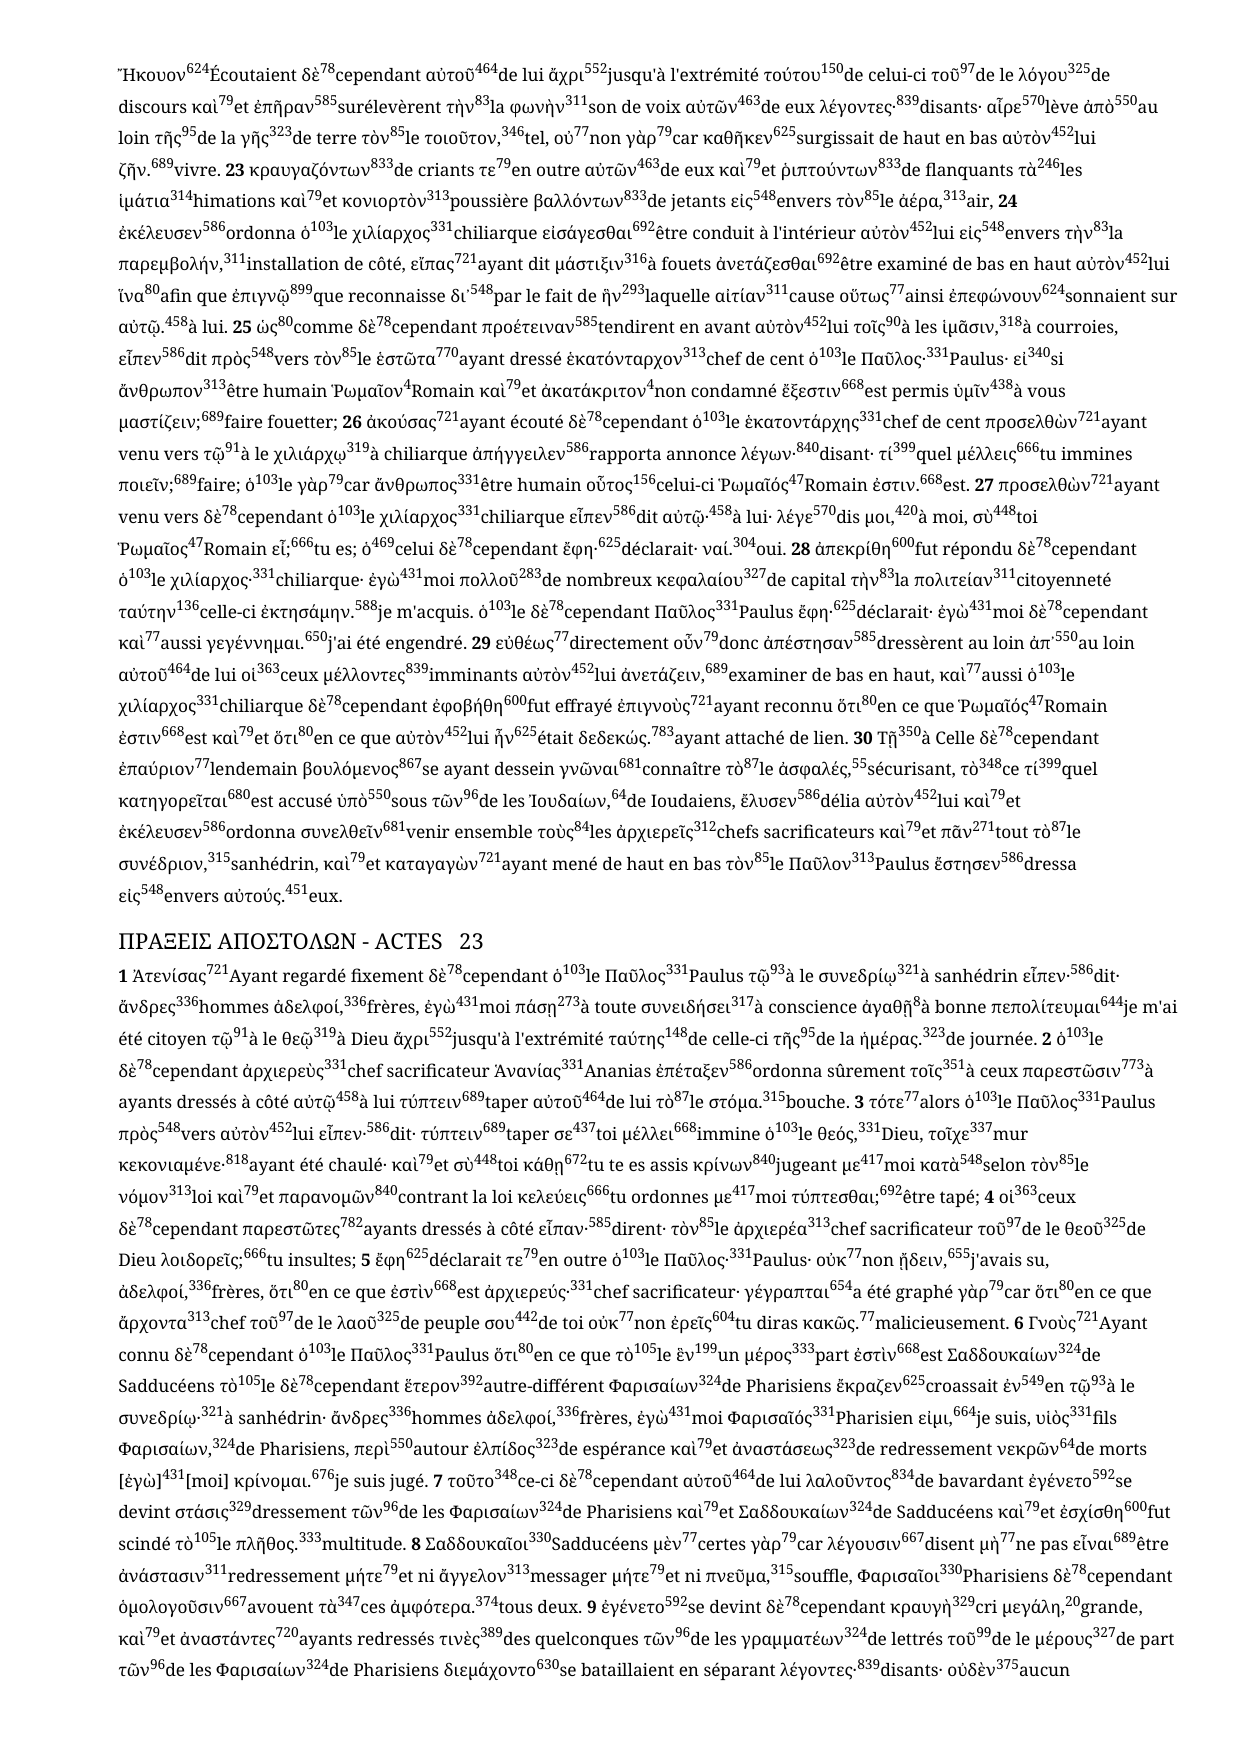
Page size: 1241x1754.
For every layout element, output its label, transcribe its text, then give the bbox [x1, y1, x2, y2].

text 1 Ἄνδρες336Hommes ἀδελφοὶ336frères καὶ79et πατέρες,336pères, ἀκούσατέ553écoutez μου424de moi τῆς356de celle πρὸς548vers ὑμᾶς436vous νυνὶ77maintenant ἀπολογίας.323de apologie. 2 ἀκούσαντες720ayants écoutés δὲ78cependant ὅτι80en ce que τῇ89à la Ἑβραΐδι8à Hébraïque διαλέκτῳ317à dialecte προσεφώνει625sonnait auprès αὐτοῖς,457à eux, μᾶλλον77davantage παρέσχον585fournirent ἡσυχίαν.311tranquillité. καὶ79et φησίν·668déclare· 3 ἐγώ431moi εἰμι664je suis ἀνὴρ331homme Ἰουδαῖος,22Ioudaien, γεγεννημένος813ayant été engendré ἐν549en Ταρσῷ317à Tarse τῆς95de la Κιλικίας,323de Cilicie, ἀνατεθραμμένος813ayant été nourri de bas en haut δὲ78cependant ἐν549en τῇ89à la πόλει317à cité ταύτῃ,142à celle-ci, παρὰ548à côté τοὺς84les πόδας312pieds Γαμαλιὴλ325de Gamaliel πεπαιδευμένος813ayant été éduqué κατὰ548selon ἀκρίβειαν311exactitude τοῦ257de le πατρῴου16de paternel νόμου,325de loi, ζηλωτὴς331zélote ὑπάρχων840subsistant τοῦ97de le θεοῦ325de Dieu καθὼς77de haut en bas comme πάντες286tous ὑμεῖς447vous ἐστε665vous êtes σήμερον·77aujourd'hui· 4 ὃς498lequel ταύτην136celle-ci τὴν83la ὁδὸν311chemin ἐδίωξα582je poursuivis ἄχρι552jusqu'à l'extrémité θανάτου325de trépas δεσμεύων840liant καὶ79et παραδιδοὺς840livrant εἰς548envers φυλακὰς310gardiennages ἄνδρας312hommes τε79en outre καὶ79et γυναῖκας,310femmes, 5 ὡς80comme καὶ77aussi ὁ103le ἀρχιερεὺς331chef sacrificateur μαρτυρεῖ668témoigne μοι420à moi καὶ79et πᾶν289tout τὸ105le πρεσβυτέριον,333corps des anciens, παρ᾽550à côté ὧν491de lesquels καὶ77aussi ἐπιστολὰς310épîtres δεξάμενος740se ayant accepté πρὸς548vers τοὺς84les ἀδελφοὺς312frères εἰς548envers Δαμασκὸν311Damas ἐπορευόμην,627je m'allais, ἄξων765qui conduira καὶ77aussi τοὺς345ceux ἐκεῖσε77là-bas ὄντας821étants δεδεμένους795ayants étés attachés de lien εἰς548envers Ἰερουσαλὴμ311Ierousalem ἵνα80afin que τιμωρηθῶσιν.910que soient puni. 6 Ἐγένετο592Se devint δέ78cependant μοι420à moi πορευομένῳ855à se allant καὶ79et ἐγγίζοντι828à approchant τῇ89à la Δαμασκῷ317à Damas περὶ548autour μεσημβρίαν311midi ἐξαίφνης77soudainement ἐκ550hors τοῦ97de le οὐρανοῦ325de ciel περιαστράψαι681éclairer autour φῶς315lumière ἱκανὸν6assez-important περὶ548autour ἐμέ,417moi, 7 ἔπεσά582je tombai τε79en outre εἰς548envers τὸ87le ἔδαφος315sol καὶ79et ἤκουσα582j'écoutai φωνῆς323de son de voix λεγούσης832de disante μοι·420à moi· Σαοὺλ337Saoul Σαούλ,337Saoul, τί399quel με417moi διώκεις;666tu poursuis; 8 ἐγὼ431moi δὲ78cependant ἀπεκρίθην·596je fus répondu· τίς410quel εἶ,666tu es, κύριε;337Maître; εἶπέν586dit τε79en outre πρός548vers ἐμέ·417moi· ἐγώ431moi εἰμι664je suis Ἰησοῦς331Iésous ὁ103le Ναζωραῖος,331Nazoréen, ὃν480lequel σὺ448toi διώκεις.666tu poursuis. 9 οἱ363ceux δὲ78cependant σὺν549avec ἐμοὶ420à moi ὄντες839étants τὸ87le μὲν79certes φῶς315lumière ἐθεάσαντο591se contemplèrent τὴν83la δὲ78cependant φωνὴν311son de voix οὐκ77non ἤκουσαν585écoutèrent τοῦ358de celui λαλοῦντός834de bavardant μοι.420à moi. 10 εἶπον582je dis δέ·78cependant· τί399quel ποιήσω,895que je fasse, κύριε;337Maître; ὁ103le δὲ78cependant κύριος331Maître εἶπεν586dit πρός548vers με·417moi· ἀναστὰς721ayant redressé πορεύου574te va εἰς548envers Δαμασκὸν311Damas κἀκεῖ77et là σοι439à toi λαληθήσεται619sera bavardé περὶ550autour πάντων385de tous ὧν493de lesquels τέτακταί654a été ordonnancé σοι439à toi ποιῆσαι.681faire. 11 ὡς80comme δὲ78cependant οὐκ77non ἐνέβλεπον621j'entrais regard ἀπὸ550au loin τῆς95de la δόξης323de gloire τοῦ99de le φωτὸς327de lumière ἐκείνου,152de ce-là, χειραγωγούμενος891étant mené en main ὑπὸ550sous τῶν357de ceux συνόντων833de étants avec μοι420à moi ἦλθον582je vins εἰς548envers Δαμασκόν.311Damas. 12 Ἁνανίας331Ananias δέ78cependant τις,287un quelconque, ἀνὴρ331homme εὐλαβὴς22précautionneux κατὰ548selon τὸν85le νόμον,313loi, μαρτυρούμενος891étant témoigné ὑπὸ550sous πάντων383de tous τῶν96de les κατοικούντων833de établissants maison d'habitation Ἰουδαίων,64de Ioudaiens, 13 ἐλθὼν721ayant venu πρός548vers ἐμὲ417moi καὶ79et ἐπιστὰς721ayant présenté εἶπέν586dit μοι·420à moi· Σαοὺλ337Saoul ἀδελφέ,337frère, ἀνάβλεψον.554regarde de bas en haut. κἀγὼ431et moi αὐτῇ142à même τῇ89à la ὥρᾳ317à heure ἀνέβλεψα582je regardai de bas en haut εἰς548envers αὐτόν.452lui. 14 ὁ469celui δὲ78cependant εἶπεν·586dit· ὁ103le θεὸς331Dieu τῶν96de les πατέρων324de pères ἡμῶν423de nous προεχειρίσατό592se mainmit en avant σε437toi γνῶναι681connaître τὸ87le θέλημα315volonté αὐτοῦ464de lui καὶ79et ἰδεῖν681voir τὸν85le δίκαιον53juste καὶ79et ἀκοῦσαι681écouter φωνὴν311son de voix ἐκ550hors τοῦ99de le στόματος327de bouche αὐτοῦ,464de lui, 15 ὅτι80en ce que ἔσῃ610tu te seras μάρτυς331témoin αὐτῷ458à lui πρὸς548vers πάντας268tous ἀνθρώπους312êtres humains ὧν493de lesquels ἑώρακας640tu as vu καὶ79et ἤκουσας.584tu écoutas. 16 καὶ79et νῦν77maintenant τί399quel μέλλεις;666tu immines; ἀναστὰς721ayant redressé βάπτισαι558te baptise καὶ79et ἀπόλουσαι558te baigne complètement τὰς82les ἁμαρτίας310fautes σου442de toi ἐπικαλεσάμενος740se ayant surnommé τὸ87le ὄνομα315nom αὐτοῦ.464de lui. 17 Ἐγένετο592Se devint δέ78cependant μοι420à moi ὑποστρέψαντι713à ayant retourné en arrière εἰς548envers Ἰερουσαλὴμ311Ierousalem καὶ79et προσευχομένου861de se priant μου424de moi ἐν549en τῷ93à le ἱερῷ321à sanctuaire γενέσθαι682se devenir με417moi ἐν549en ἐκστάσει317à extase 18 καὶ79et ἰδεῖν681voir αὐτὸν452lui λέγοντά822disant μοι·420à moi· σπεῦσον554hâte καὶ79et ἔξελθε554sors ἐν549en τάχει321à vitesse ἐξ550hors Ἰερουσαλήμ,323de Ierousalem, διότι80parce que οὐ77non παραδέξονταί611se accepteront à côté σου442de toi μαρτυρίαν311témoignation περὶ550autour ἐμοῦ.424de moi. 19 κἀγὼ431et moi εἶπον·582je dis· κύριε,337Maître, αὐτοὶ468eux ἐπίστανται673se établissent sûrement ὅτι80en ce que ἐγὼ431moi ἤμην627je m'étais φυλακίζων840faisant gardienner καὶ79et δέρων840pelant κατὰ548selon τὰς82les συναγωγὰς310synagogues τοὺς345ceux πιστεύοντας821croyants ἐπὶ548sur σέ,437toi, 20 καὶ79et ὅτε80lorsque ἐξεχύννετο636était déversé τὸ105le αἷμα333sang Στεφάνου325de Stephanos τοῦ97de le μάρτυρός325de témoin σου,442de toi, καὶ77aussi αὐτὸς513moi-même ἤμην627je m'étais ἐφεστὼς783ayant présenté καὶ79et συνευδοκῶν840estimant en bien avec καὶ79et φυλάσσων840gardiennant τὰ86les ἱμάτια314himations τῶν357de ceux ἀναιρούντων833de saisissants de bas en haut αὐτόν.452lui. 21 καὶ79et εἶπεν586dit πρός548vers με·417moi· πορεύου,574te va, ὅτι80en ce que ἐγὼ431moi εἰς548envers ἔθνη314ethnies μακρὰν77longuement ἐξαποστελῶ602j'enverrai dehors σε.437toi. 22 Ἤκουον624Écoutaient δὲ78cependant αὐτοῦ464de lui ἄχρι552jusqu'à l'extrémité τούτου150de celui-ci τοῦ97de le λόγου325de discours καὶ79et ἐπῆραν585surélevèrent τὴν83la φωνὴν311son de voix αὐτῶν463de eux λέγοντες·839disants· αἶρε570lève ἀπὸ550au loin τῆς95de la γῆς323de terre τὸν85le τοιοῦτον,346tel, οὐ77non γὰρ79car καθῆκεν625surgissait de haut en bas αὐτὸν452lui ζῆν.689vivre. 23 κραυγαζόντων833de criants τε79en outre αὐτῶν463de eux καὶ79et ῥιπτούντων833de flanquants τὰ246les ἱμάτια314himations καὶ79et κονιορτὸν313poussière βαλλόντων833de jetants εἰς548envers τὸν85le ἀέρα,313air, 24 ἐκέλευσεν586ordonna ὁ103le χιλίαρχος331chiliarque εἰσάγεσθαι692être conduit à l'intérieur αὐτὸν452lui εἰς548envers τὴν83la παρεμβολήν,311installation de côté, εἴπας721ayant dit μάστιξιν316à fouets ἀνετάζεσθαι692être examiné de bas en haut αὐτὸν452lui ἵνα80afin que ἐπιγνῷ899que reconnaisse δι᾽548par le fait de ἣν293laquelle αἰτίαν311cause οὕτως77ainsi ἐπεφώνουν624sonnaient sur αὐτῷ.458à lui. 25 ὡς80comme δὲ78cependant προέτειναν585tendirent en avant αὐτὸν452lui τοῖς90à les ἱμᾶσιν,318à courroies, εἶπεν586dit πρὸς548vers τὸν85le ἑστῶτα770ayant dressé ἑκατόνταρχον313chef de cent ὁ103le Παῦλος·331Paulus· εἰ340si ἄνθρωπον313être humain Ῥωμαῖον4Romain καὶ79et ἀκατάκριτον4non condamné ἔξεστιν668est permis ὑμῖν438à vous μαστίζειν;689faire fouetter; 26 ἀκούσας721ayant écouté δὲ78cependant ὁ103le ἑκατοντάρχης331chef de cent προσελθὼν721ayant venu vers τῷ91à le χιλιάρχῳ319à chiliarque ἀπήγγειλεν586rapporta annonce λέγων·840disant· τί399quel μέλλεις666tu immines ποιεῖν;689faire; ὁ103le γὰρ79car ἄνθρωπος331être humain οὗτος156celui-ci Ῥωμαῖός47Romain ἐστιν.668est. 27 προσελθὼν721ayant venu vers δὲ78cependant ὁ103le χιλίαρχος331chiliarque εἶπεν586dit αὐτῷ·458à lui· λέγε570dis μοι,420à moi, σὺ448toi Ῥωμαῖος47Romain εἶ;666tu es; ὁ469celui δὲ78cependant ἔφη·625déclarait· ναί.304oui. 28 ἀπεκρίθη600fut répondu δὲ78cependant ὁ103le χιλίαρχος·331chiliarque· ἐγὼ431moi πολλοῦ283de nombreux κεφαλαίου327de capital τὴν83la πολιτείαν311citoyenneté ταύτην136celle-ci ἐκτησάμην.588je m'acquis. ὁ103le δὲ78cependant Παῦλος331Paulus ἔφη·625déclarait· ἐγὼ431moi δὲ78cependant καὶ77aussi γεγέννημαι.650j'ai été engendré. 29 εὐθέως77directement οὖν79donc ἀπέστησαν585dressèrent au loin ἀπ᾽550au loin αὐτοῦ464de lui οἱ363ceux μέλλοντες839imminants αὐτὸν452lui ἀνετάζειν,689examiner de bas en haut, καὶ77aussi ὁ103le χιλίαρχος331chiliarque δὲ78cependant ἐφοβήθη600fut effrayé ἐπιγνοὺς721ayant reconnu ὅτι80en ce que Ῥωμαῖός47Romain ἐστιν668est καὶ79et ὅτι80en ce que αὐτὸν452lui ἦν625était δεδεκώς.783ayant attaché de lien. 30 Τῇ350à Celle δὲ78cependant ἐπαύριον77lendemain βουλόμενος867se ayant dessein γνῶναι681connaître τὸ87le ἀσφαλές,55sécurisant, τὸ348ce τί399quel κατηγορεῖται680est accusé ὑπὸ550sous τῶν96de les Ἰουδαίων,64de Ioudaiens, ἔλυσεν586délia αὐτὸν452lui καὶ79et ἐκέλευσεν586ordonna συνελθεῖν681venir ensemble τοὺς84les ἀρχιερεῖς312chefs sacrificateurs καὶ79et πᾶν271tout τὸ87le συνέδριον,315sanhédrin, καὶ79et καταγαγὼν721ayant mené de haut en bas τὸν85le Παῦλον313Paulus ἔστησεν586dressa εἰς548envers αὐτούς.451eux. [118, 59, 1181, 907]
text 1 Ἀτενίσας721Ayant regardé fixement δὲ78cependant ὁ103le Παῦλος331Paulus τῷ93à le συνεδρίῳ321à sanhédrin εἶπεν·586dit· ἄνδρες336hommes ἀδελφοί,336frères, ἐγὼ431moi πάσῃ273à toute συνειδήσει317à conscience ἀγαθῇ8à bonne πεπολίτευμαι644je m'ai été citoyen τῷ91à le θεῷ319à Dieu ἄχρι552jusqu'à l'extrémité ταύτης148de celle-ci τῆς95de la ἡμέρας.323de journée. 2 ὁ103le δὲ78cependant ἀρχιερεὺς331chef sacrificateur Ἁνανίας331Ananias ἐπέταξεν586ordonna sûrement τοῖς351à ceux παρεστῶσιν773à ayants dressés à côté αὐτῷ458à lui τύπτειν689taper αὐτοῦ464de lui τὸ87le στόμα.315bouche. 3 τότε77alors ὁ103le Παῦλος331Paulus πρὸς548vers αὐτὸν452lui εἶπεν·586dit· τύπτειν689taper σε437toi μέλλει668immine ὁ103le θεός,331Dieu, τοῖχε337mur κεκονιαμένε·818ayant été chaulé· καὶ79et σὺ448toi κάθῃ672tu te es assis κρίνων840jugeant με417moi κατὰ548selon τὸν85le νόμον313loi καὶ79et παρανομῶν840contrant la loi κελεύεις666tu ordonnes με417moi τύπτεσθαι;692être tapé; 4 οἱ363ceux δὲ78cependant παρεστῶτες782ayants dressés à côté εἶπαν·585dirent· τὸν85le ἀρχιερέα313chef sacrificateur τοῦ97de le θεοῦ325de Dieu λοιδορεῖς;666tu insultes; 5 ἔφη625déclarait τε79en outre ὁ103le Παῦλος·331Paulus· οὐκ77non ᾔδειν,655j'avais su, ἀδελφοί,336frères, ὅτι80en ce que ἐστὶν668est ἀρχιερεύς·331chef sacrificateur· γέγραπται654a été graphé γὰρ79car ὅτι80en ce que ἄρχοντα313chef τοῦ97de le λαοῦ325de peuple σου442de toi οὐκ77non ἐρεῖς604tu diras κακῶς.77malicieusement. 6 Γνοὺς721Ayant connu δὲ78cependant ὁ103le Παῦλος331Paulus ὅτι80en ce que τὸ105le ἓν199un μέρος333part ἐστὶν668est Σαδδουκαίων324de Sadducéens τὸ105le δὲ78cependant ἕτερον392autre-différent Φαρισαίων324de Pharisiens ἔκραζεν625croassait ἐν549en τῷ93à le συνεδρίῳ·321à sanhédrin· ἄνδρες336hommes ἀδελφοί,336frères, ἐγὼ431moi Φαρισαῖός331Pharisien εἰμι,664je suis, υἱὸς331fils Φαρισαίων,324de Pharisiens, περὶ550autour ἐλπίδος323de espérance καὶ79et ἀναστάσεως323de redressement νεκρῶν64de morts [ἐγὼ]431[moi] κρίνομαι.676je suis jugé. 7 τοῦτο348ce-ci δὲ78cependant αὐτοῦ464de lui λαλοῦντος834de bavardant ἐγένετο592se devint στάσις329dressement τῶν96de les Φαρισαίων324de Pharisiens καὶ79et Σαδδουκαίων324de Sadducéens καὶ79et ἐσχίσθη600fut scindé τὸ105le πλῆθος.333multitude. 8 Σαδδουκαῖοι330Sadducéens μὲν77certes γὰρ79car λέγουσιν667disent μὴ77ne pas εἶναι689être ἀνάστασιν311redressement μήτε79et ni ἄγγελον313messager μήτε79et ni πνεῦμα,315souffle, Φαρισαῖοι330Pharisiens δὲ78cependant ὁμολογοῦσιν667avouent τὰ347ces ἀμφότερα.374tous deux. 9 ἐγένετο592se devint δὲ78cependant κραυγὴ329cri μεγάλη,20grande, καὶ79et ἀναστάντες720ayants redressés τινὲς389des quelconques τῶν96de les γραμματέων324de lettrés τοῦ99de le μέρους327de part τῶν96de les Φαρισαίων324de Pharisiens διεμάχοντο630se bataillaient en séparant λέγοντες·839disants· οὐδὲν375aucun κακὸν55malicieux εὑρίσκομεν663nous trouvons ἐν549en τῷ91à le ἀνθρώπῳ319à être humain τούτῳ·144à celui-ci· εἰ80si δὲ78cependant πνεῦμα333souffle ἐλάλησεν586bavarda αὐτῷ458à lui ἢ79ou ἄγγελος;331messager; 10 Πολλῆς382de Nombreuse δὲ78cependant γινομένης859de se devenante στάσεως323de dressement φοβηθεὶς760ayant été effrayé ὁ103le χιλίαρχος331chiliarque μὴ80ne pas διασπασθῇ911que soit tiré à travers ὁ103le Παῦλος331Paulus ὑπ᾽550sous αὐτῶν463de eux ἐκέλευσεν586ordonna τὸ87le στράτευμα315troupe de soldats καταβὰν709ayant descendu ἁρπάσαι681ravir αὐτὸν452lui ἐκ550hors μέσου67de au milieu αὐτῶν463de eux ἄγειν689conduire τε79en outre εἰς548envers τὴν83la παρεμβολήν.311installation de côté. 11 Τῇ89à La δὲ78cependant ἐπιούσῃ826à survenante νυκτὶ317à nuit ἐπιστὰς721ayant présenté αὐτῷ458à lui ὁ103le κύριος331Maître εἶπεν·586dit· θάρσει·570aie courage· ὡς80comme γὰρ79car διεμαρτύρω590tu te passas témoignage τὰ347ces περὶ550autour ἐμοῦ424de moi εἰς548envers Ἰερουσαλήμ,311Ierousalem, οὕτω77ainsi σε437toi δεῖ668attache de lien καὶ77aussi εἰς548envers Ῥώμην311Rome μαρτυρῆσαι.681témoigner. 12 Γενομένης732de Se ayante devenue δὲ78cependant ἡμέρας323de journée ποιήσαντες720ayants faits συστροφὴν311torsion ensemble οἱ102les Ἰουδαῖοι70Ioudaiens ἀνεθεμάτισαν585anathématisèrent ἑαυτοὺς527eux-mêmes λέγοντες839disants μήτε79et ni φαγεῖν681manger μήτε79et ni πιεῖν681boire ἕως80jusqu'à ce que οὗ494de lequel ἀποκτείνωσιν898que tuent catégoriquement τὸν85le Παῦλον.313Paulus. 13 ἦσαν624étaient δὲ78cependant πλείους70plus nombreusement τεσσεράκοντα190de quarante οἱ363ceux ταύτην136celle-ci τὴν83la συνωμοσίαν311conspiration ποιησάμενοι,739se ayants faits, 14 οἵτινες497lesquels des quelconques προσελθόντες720ayants venus vers τοῖς90à les ἀρχιερεῦσιν318à chefs sacrificateurs καὶ79et τοῖς90à les πρεσβυτέροις58à plus anciens εἶπαν·585dirent· ἀναθέματι321à anathème ἀνεθεματίσαμεν581nous anathématisâmes ἑαυτοὺς506nous-mêmes μηδενὸς386de pas un γεύσασθαι682se goûter ἕως80jusqu'à ce que οὗ494de lequel ἀποκτείνωμεν894que nous tuions catégoriquement τὸν85le Παῦλον.313Paulus. 15 νῦν77maintenant οὖν79donc ὑμεῖς447vous ἐμφανίσατε553rendez visible dedans τῷ91à le χιλιάρχῳ319à chiliarque σὺν549avec τῷ93à le συνεδρίῳ321à sanhédrin ὅπως80de telle manière que καταγάγῃ899que mène de haut en bas αὐτὸν452lui εἰς548envers ὑμᾶς436vous ὡς80comme μέλλοντας821imminants διαγινώσκειν689diagnostiquer ἀκριβέστερον77plus exactement τὰ347ces περὶ550autour αὐτοῦ·464de lui· ἡμεῖς430nous δὲ78cependant πρὸ550d'avant τοῦ360de ce ἐγγίσαι681approcher αὐτὸν452lui ἕτοιμοί46prêts ἐσμεν663nous sommes τοῦ360de ce ἀνελεῖν681saisir de bas en haut αὐτόν.452lui. 16 Ἀκούσας721Ayant écouté δὲ78cependant ὁ103le υἱὸς331fils τῆς95de la ἀδελφῆς323de soeur Παύλου325de Paulus τὴν83la ἐνέδραν,311embuscade, παραγενόμενος740se ayant devenu à côté καὶ79et εἰσελθὼν721ayant venu à l'intérieur εἰς548envers τὴν83la παρεμβολὴν311installation de côté ἀπήγγειλεν586rapporta annonce τῷ91à le Παύλῳ.319à Paulus. 17 προσκαλεσάμενος740se ayant appelé auprès δὲ78cependant ὁ103le Παῦλος331Paulus ἕνα53un τῶν96de les ἑκατονταρχῶν324de chefs de cent ἔφη·625déclarait· τὸν85le νεανίαν313adolescent τοῦτον138celui-ci ἄπαγε570conduis au loin πρὸς548vers τὸν85le χιλίαρχον,313chiliarque, ἔχει668a γὰρ79car ἀπαγγεῖλαί681rapporter annonce τι375un quelconque αὐτῷ.458à lui. 18 ὁ364celui μὲν340certes οὖν79donc παραλαβὼν721ayant pris à côté αὐτὸν452lui ἤγαγεν586conduisit πρὸς548vers τὸν85le χιλίαρχον313chiliarque καὶ79et φησίν·668déclare· ὁ103le δέσμιος331lié Παῦλος331Paulus προσκαλεσάμενός740se ayant appelé auprès με417moi ἠρώτησεν586interrogea τοῦτον138celui-ci τὸν85le νεανίσκον313adolescent ἀγαγεῖν681conduire πρὸς548vers σὲ437toi ἔχοντά822ayant τι375un quelconque λαλῆσαί681bavarder σοι.439à toi. 19 ἐπιλαβόμενος740se ayant emparé δὲ78cependant τῆς95de la χειρὸς323de main αὐτοῦ464de lui ὁ103le χιλίαρχος331chiliarque καὶ79et ἀναχωρήσας721ayant replacé κατ᾽548selon ἰδίαν544en propre ἐπυνθάνετο,631se enquérait, τί412quel ἐστιν668est ὃ482lequel ἔχεις666tu as ἀπαγγεῖλαί681rapporter annonce μοι;420à moi; 20 εἶπεν586dit δὲ78cependant ὅτι80en ce que οἱ102les Ἰουδαῖοι70Ioudaiens συνέθεντο591se posèrent ensemble τοῦ360de ce ἐρωτῆσαί681interroger σε437toi ὅπως80de telle manière que αὔριον77demain τὸν85le Παῦλον313Paulus καταγάγῃς897que tu mènes de haut en bas εἰς548envers τὸ87le συνέδριον315sanhédrin ὡς80comme μέλλων840imminant τι375un quelconque ἀκριβέστερον77plus exactement πυνθάνεσθαι690se enquérir περὶ550autour αὐτοῦ.464de lui. 21 σὺ448toi οὖν79donc μὴ77ne pas πεισθῇς909que tu sois persuadé αὐτοῖς·457à eux· ἐνεδρεύουσιν667embuscadent γὰρ79car αὐτὸν452lui ἐξ550hors αὐτῶν463de eux ἄνδρες330hommes πλείους21plus nombreusement τεσσεράκοντα,190de quarante, οἵτινες497lesquels des quelconques ἀνεθεμάτισαν585anathématisèrent ἑαυτοὺς527eux-mêmes μήτε79et ni φαγεῖν681manger μήτε79et ni πιεῖν681boire ἕως80jusqu'à ce que οὗ492de lequel ἀνέλωσιν898que saisissent de bas en haut αὐτόν,452lui, καὶ79et νῦν77maintenant εἰσιν667sont ἕτοιμοι46prêts προσδεχόμενοι866se acceptants auprès τὴν83la ἀπὸ550au loin σοῦ442de toi ἐπαγγελίαν.311promesse. 22 ὁ103le μὲν77certes οὖν79donc χιλίαρχος331chiliarque ἀπέλυσεν586délia au loin τὸν85le νεανίσκον313adolescent παραγγείλας721ayant messagé à côté μηδενὶ378à pas un ἐκλαλῆσαι681bavarder dehors ὅτι80en ce que ταῦτα347ces-ci ἐνεφάνισας584tu rendis visible dedans πρός548vers ἐμέ.417moi. 23 Καὶ79Et προσκαλεσάμενος740se ayant appelé auprès τινας268des quelconques δύο178deux τῶν96de les ἑκατονταρχῶν324de chefs de cent εἶπεν·586dit· ἑτοιμάσατε553préparez στρατιώτας312soldats διακοσίους,178deux cents, ὅπως80de telle manière que πορευθῶσιν910que soient allé ἕως552jusqu'à ce que Καισαρείας,323de Kaesareia, καὶ79et ἱππεῖς312cavaliers ἑβδομήκοντα178soixante-dix καὶ79et δεξιολάβους312gardes droites διακοσίους178deux cents ἀπὸ550au loin τρίτης209de troisième ὥρας323de heure τῆς95de la νυκτός,323de nuit, 24 κτήνη314bêtes de montures τε79en outre παραστῆσαι681dresser à côté ἵνα80afin que ἐπιβιβάσαντες720ayants montés dessus τὸν85le Παῦλον313Paulus διασώσωσιν898que sauvent par le fait de πρὸς548vers Φήλικα313Félix τὸν85le ἡγεμόνα,313gouverneur, 25 γράψας721ayant graphé ἐπιστολὴν311épître ἔχουσαν820ayante τὸν85le τύπον313modèle frappé τοῦτον·138celui-ci· 26 Κλαύδιος331Claudius Λυσίας331Lysias τῷ91à le κρατίστῳ10à très fort ἡγεμόνι319à gouverneur Φήλικι319à Félix χαίρειν.309être de joie. 27 Τὸν85Le ἄνδρα313homme τοῦτον138celui-ci συλλημφθέντα744ayant été pris ensemble ὑπὸ550sous τῶν96de les Ἰουδαίων64de Ioudaiens καὶ79et μέλλοντα822imminant ἀναιρεῖσθαι692être saisi de bas en haut ὑπ᾽550sous αὐτῶν463de eux ἐπιστὰς721ayant présenté σὺν549avec τῷ253à le στρατεύματι321à troupe de soldats ἐξειλάμην588je m'extrais μαθὼν721ayant appris ὅτι80en ce que Ῥωμαῖός47Romain ἐστιν.668est. 28 βουλόμενός867se ayant dessein τε79en outre ἐπιγνῶναι681reconnaître τὴν83la αἰτίαν311cause δι᾽548par le fait de ἣν478laquelle ἐνεκάλουν624appelaient en accusation αὐτῷ,458à lui, κατήγαγον582je menai de haut en bas εἰς548envers τὸ87le συνέδριον315sanhédrin αὐτῶν463de eux 29 ὃν480lequel εὗρον582je trouvai ἐγκαλούμενον875étant appelé en accusation περὶ550autour ζητημάτων326de sujets de recherches τοῦ97de le νόμου325de loi αὐτῶν,463de eux, μηδὲν375pas un δὲ78cependant ἄξιον55digne θανάτου325de trépas ἢ79ou δεσμῶν324de liens ἔχοντα822ayant ἔγκλημα.315appel en accusation. 30 μηνυθείσης752de ayante étée indiquée δέ78cependant μοι420à moi ἐπιβουλῆς323de complot εἰς548envers τὸν85le ἄνδρα313homme ἔσεσθαι685se avoir à être ἐξαυτῆς77immédiatement ἔπεμψα582je mandai πρὸς548vers σὲ437toi παραγγείλας721ayant messagé à côté καὶ77aussi τοῖς90à les κατηγόροις318à accusateurs λέγειν689dire [τὰ]86[les] πρὸς548vers αὐτὸν452lui ἐπὶ550sur σοῦ.442de toi. 31 Οἱ102Les μὲν77certes οὖν79donc στρατιῶται330soldats κατὰ548selon τὸ348ce διατεταγμένον798ayant été ordonné au-travers αὐτοῖς457à eux ἀναλαβόντες720ayants pris de bas en haut τὸν85le Παῦλον313Paulus ἤγαγον585conduisirent διὰ550par νυκτὸς323de nuit εἰς548envers τὴν83la Ἀντιπατρίδα,311Antipatris, 32 τῇ350à celle δὲ78cependant ἐπαύριον77lendemain ἐάσαντες720ayants concédés τοὺς84les ἱππεῖς312cavaliers ἀπέρχεσθαι690se éloigner σὺν549avec αὐτῷ458à lui ὑπέστρεψαν585retournèrent en arrière εἰς548envers τὴν83la παρεμβολήν·311installation de côté· 33 οἵτινες497lesquels des quelconques εἰσελθόντες720ayants venus à l'intérieur εἰς548envers τὴν83la Καισάρειαν311Kaesareia καὶ79et ἀναδόντες720ayants donnés de bas en haut τὴν83la ἐπιστολὴν311épître τῷ91à le ἡγεμόνι319à gouverneur παρέστησαν585dressèrent à côté καὶ77aussi τὸν85le Παῦλον313Paulus αὐτῷ.458à lui. 34 ἀναγνοὺς721ayant pris connaissance δὲ78cependant καὶ79et ἐπερωτήσας721ayant surinterrogé ἐκ550hors ποίας169de quelle ἐπαρχείας323de éparchie ἐστίν,668est, καὶ79et πυθόμενος740se ayant enquis ὅτι80en ce que ἀπὸ550au loin Κιλικίας,323de Cilicie, 35 διακούσομαί608je m'écouterai au travers σου,442de toi, ἔφη,625déclarait, ὅταν80lorsque le cas échéant καὶ77aussi οἱ102les κατήγοροί330accusateurs σου442de toi παραγένωνται·904que se deviennent à côté· κελεύσας721ayant ordonné ἐν549en τῷ93à le πραιτωρίῳ321à prétoire τοῦ97de le Ἡρῴδου325de Hérode φυλάσσεσθαι692être gardienné αὐτόν.452lui. [118, 960, 1181, 1682]
text ΠΡΑΞΕΙΣ ΑΠΟΣΤΟΛΩΝ - ACTES 23 [118, 926, 1181, 956]
